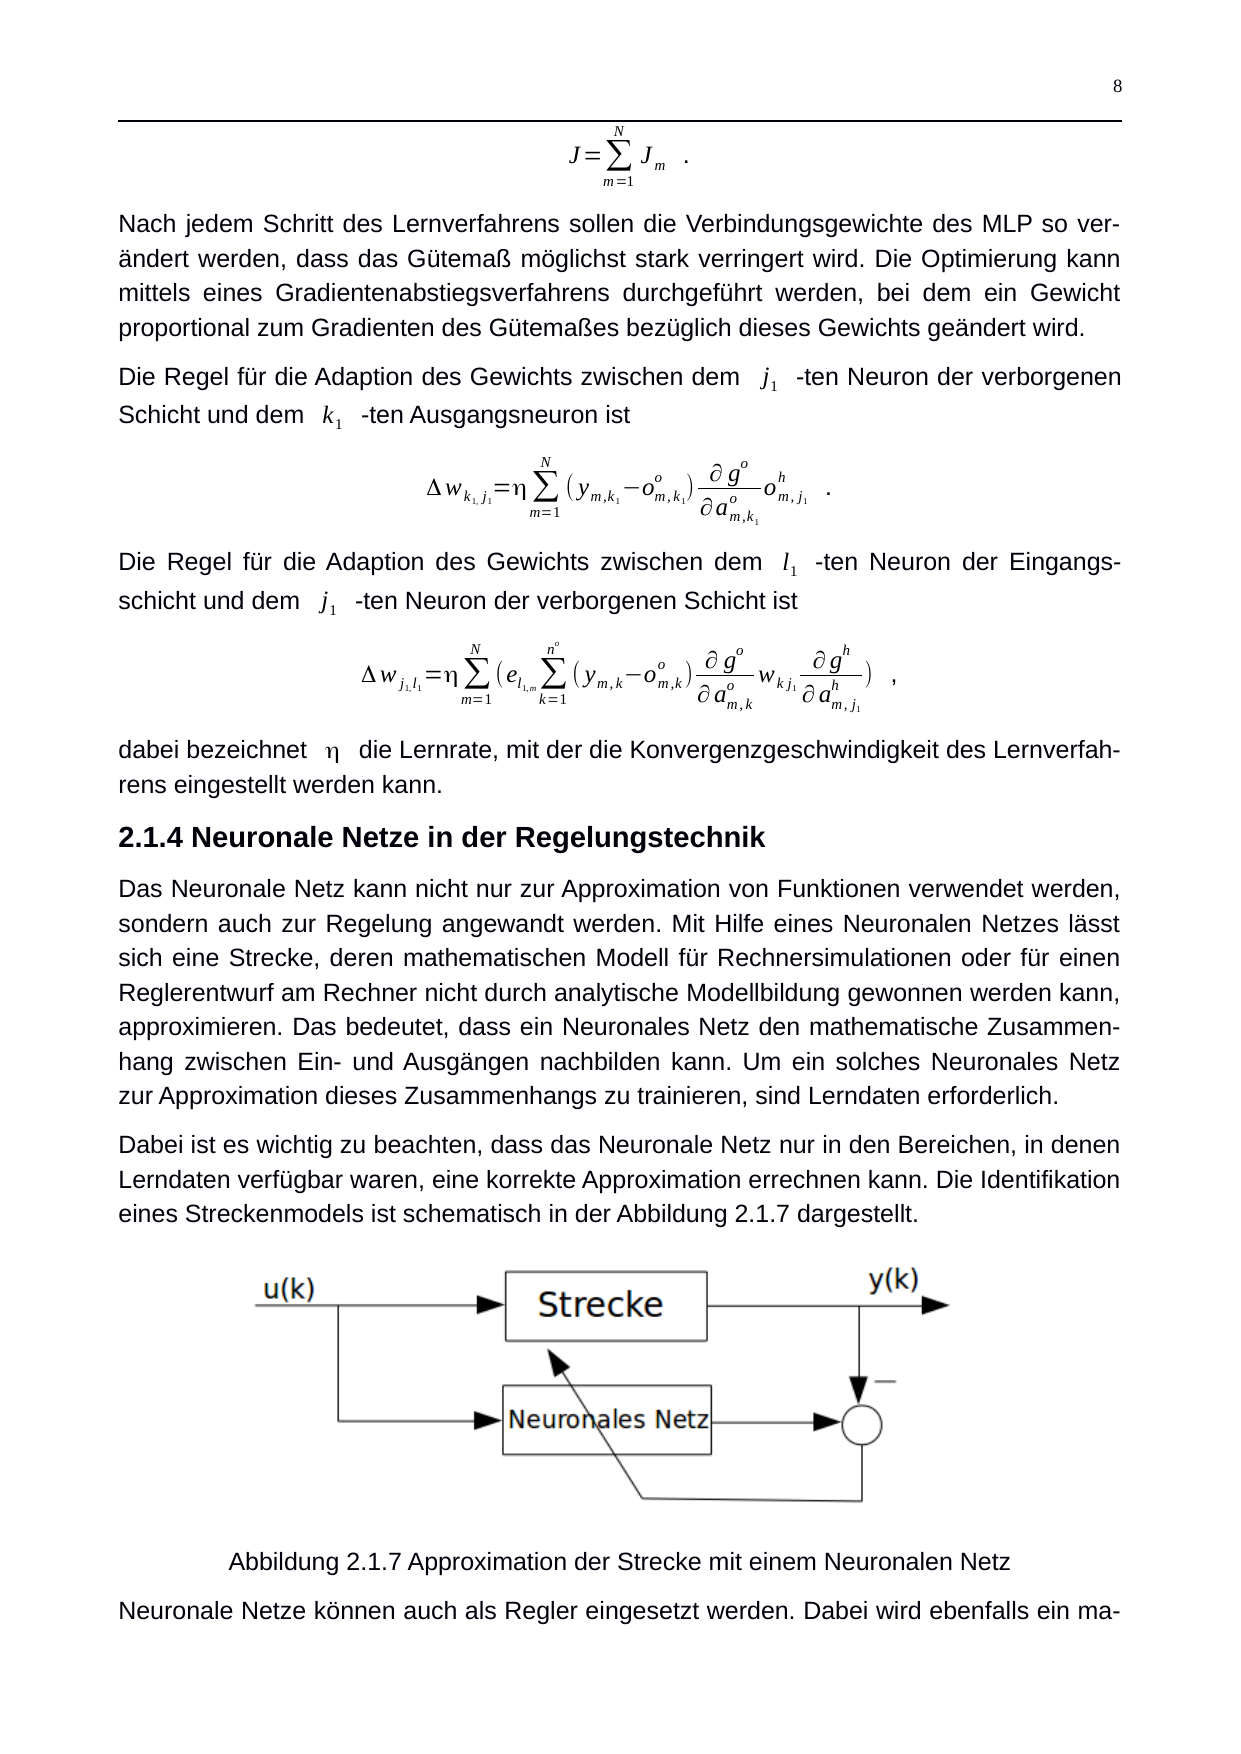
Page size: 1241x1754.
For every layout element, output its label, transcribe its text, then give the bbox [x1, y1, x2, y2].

text 2.1.4 Neuronale Netze in der Regelungstechnik [118, 819, 1122, 853]
text , [118, 639, 1122, 715]
text . [118, 453, 1122, 527]
picture [218, 1248, 1022, 1527]
text Abbildung 2.1.7 Approximation der Strecke mit einem Neuronalen Netz [118, 1547, 1122, 1576]
text Die Regel für die Adaption des Gewichts zwischen dem-ten Neuron der Eingangs-schicht und dem-ten Neuron der verborgenen Schicht ist [118, 547, 1122, 618]
text Das Neuronale Netz kann nicht nur zur Approximation von Funktionen verwendet werden, sondern auch zur Regelung angewandt werden. Mit Hilfe eines Neuronalen Netzes lässt sich eine Strecke, deren mathematischen Modell für Rechnersimulationen oder für einen Reglerentwurf am Rechner nicht durch analytische Modellbildung gewonnen werden kann, approximieren. Das bedeutet, dass ein Neuronales Netz den mathematische Zusammen-hang zwischen Ein- und Ausgängen nachbilden kann. Um ein solches Neuronales Netz zur Approximation dieses Zusammenhangs zu trainieren, sind Lerndaten erforderlich. [118, 874, 1122, 1110]
text Dabei ist es wichtig zu beachten, dass das Neuronale Netz nur in den Bereichen, in denen Lerndaten verfügbar waren, eine korrekte Approximation errechnen kann. Die Identifikation eines Streckenmodels ist schematisch in der Abbildung 2.1.7 dargestellt. [118, 1130, 1122, 1228]
text Die Regel für die Adaption des Gewichts zwischen dem-ten Neuron der verborgenen Schicht und dem-ten Ausgangsneuron ist [118, 362, 1122, 433]
text dabei bezeichnetdie Lernrate, mit der die Konvergenzgeschwindigkeit des Lernverfah-rens eingestellt werden kann. [118, 735, 1122, 799]
text . [118, 122, 1122, 189]
text Neuronale Netze können auch als Regler eingesetzt werden. Dabei wird ebenfalls ein ma- [118, 1596, 1122, 1624]
text Nach jedem Schritt des Lernverfahrens sollen die Verbindungsgewichte des MLP so ver-ändert werden, dass das Gütemaß möglichst stark verringert wird. Die Optimierung kann mittels eines Gradientenabstiegsverfahrens durchgeführt werden, bei dem ein Gewicht proportional zum Gradienten des Gütemaßes bezüglich dieses Gewichts geändert wird. [118, 209, 1122, 342]
